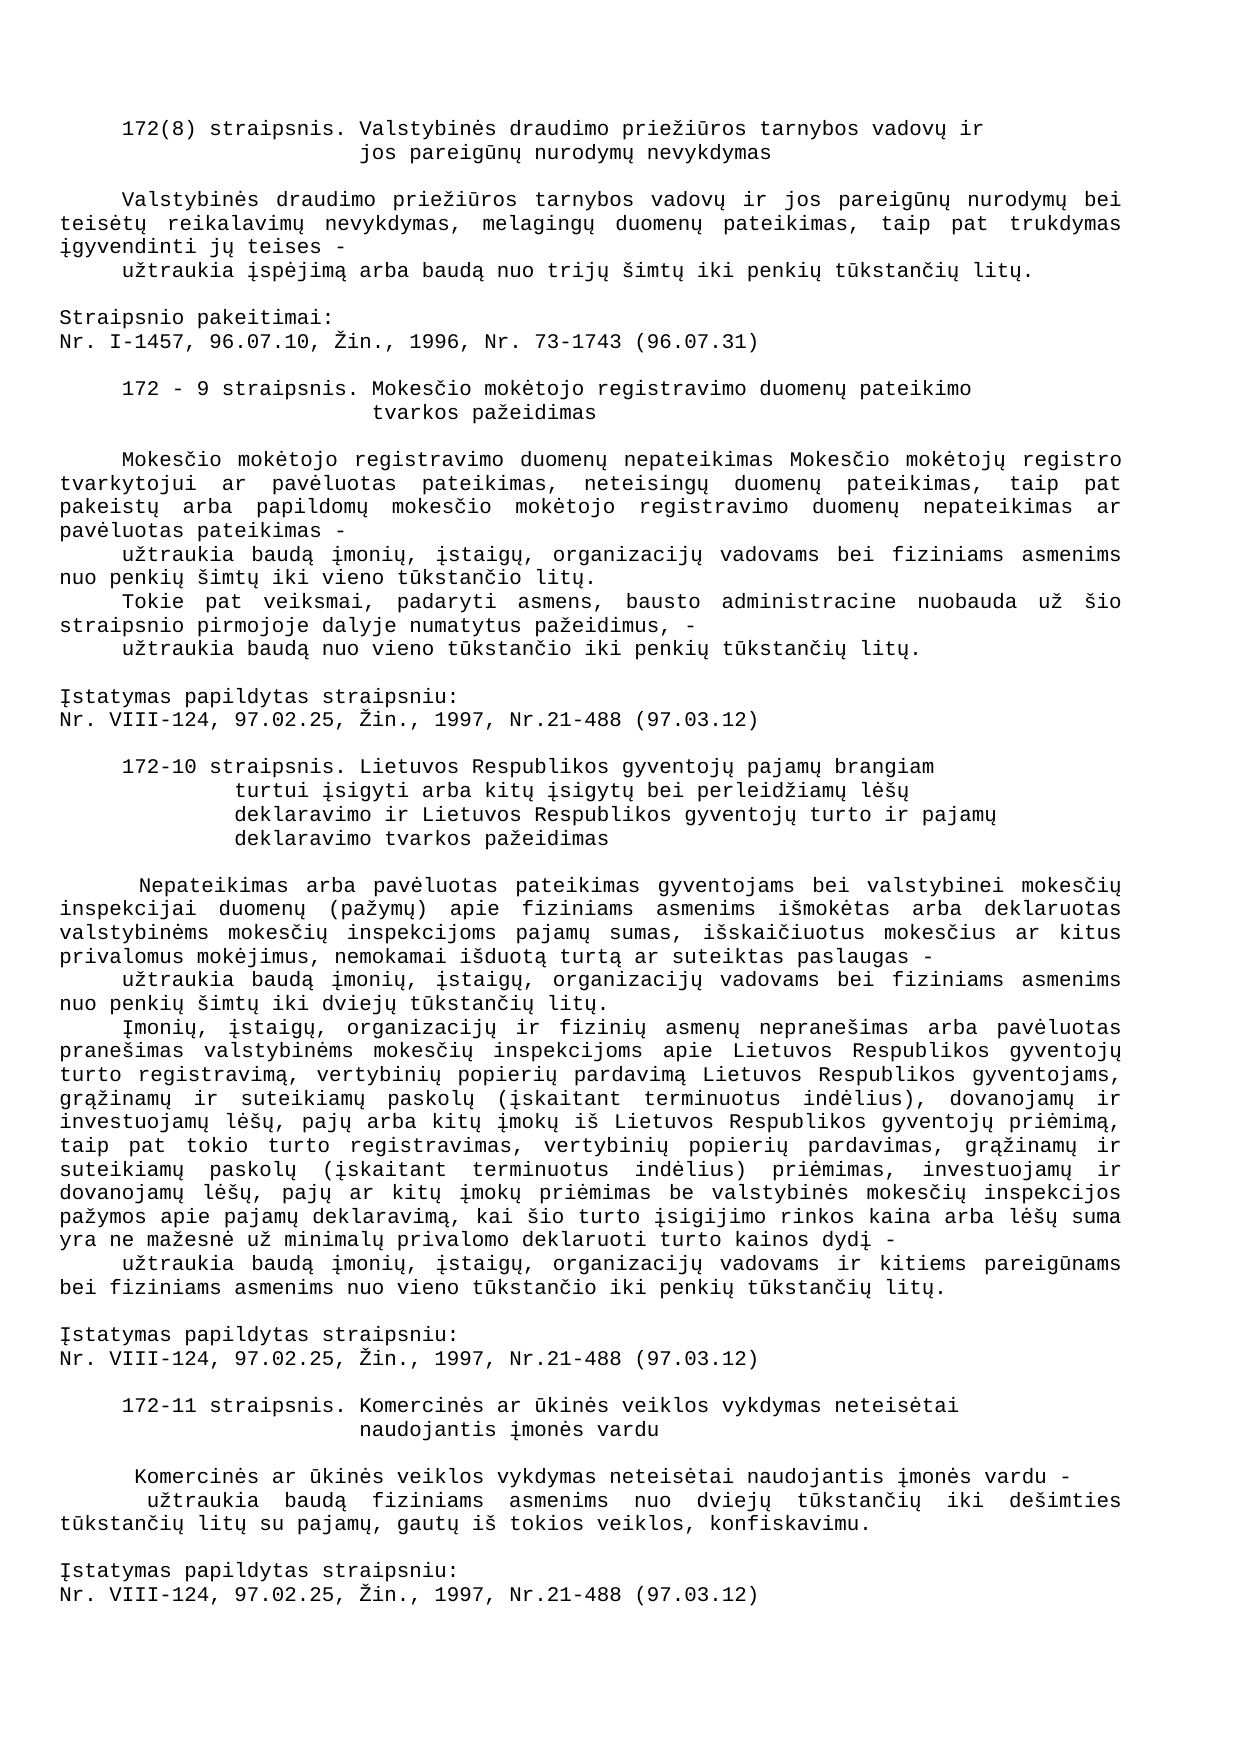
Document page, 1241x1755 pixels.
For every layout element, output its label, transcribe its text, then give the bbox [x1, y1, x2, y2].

text užtraukia baudą įmonių, įstaigų, organizacijų vadovams bei fiziniams asmenims nuo penkių šimtų iki vieno tūkstančio litų. [59, 544, 1122, 591]
text Mokesčio mokėtojo registravimo duomenų nepateikimas Mokesčio mokėtojų registro tvarkytojui ar pavėluotas pateikimas, neteisingų duomenų pateikimas, taip pat pakeistų arba papildomų mokesčio mokėtojo registravimo duomenų nepateikimas ar pavėluotas pateikimas - [59, 449, 1122, 544]
text Nepateikimas arba pavėluotas pateikimas gyventojams bei valstybinei mokesčių inspekcijai duomenų (pažymų) apie fiziniams asmenims išmokėtas arba deklaruotas valstybinėms mokesčių inspekcijoms pajamų sumas, išskaičiuotus mokesčius ar kitus privalomus mokėjimus, nemokamai išduotą turtą ar suteiktas paslaugas - [59, 875, 1122, 969]
text Įstatymas papildytas straipsniu: [59, 1561, 1122, 1584]
text Nr. I-1457, 96.07.10, Žin., 1996, Nr. 73-1743 (96.07.31) [59, 331, 1122, 354]
text Komercinės ar ūkinės veiklos vykdymas neteisėtai naudojantis įmonės vardu - [59, 1466, 1122, 1489]
text Valstybinės draudimo priežiūros tarnybos vadovų ir jos pareigūnų nurodymų bei teisėtų reikalavimų nevykdymas, melagingų duomenų pateikimas, taip pat trukdymas įgyvendinti jų teises - [59, 189, 1122, 260]
text Nr. VIII-124, 97.02.25, Žin., 1997, Nr.21-488 (97.03.12) [59, 709, 1122, 733]
text 172-10 straipsnis. Lietuvos Respublikos gyventojų pajamų brangiam [59, 757, 1122, 780]
text Įstatymas papildytas straipsniu: [59, 686, 1122, 709]
text Įstatymas papildytas straipsniu: [59, 1324, 1122, 1348]
text deklaravimo tvarkos pažeidimas [59, 827, 1122, 851]
text 172(8) straipsnis. Valstybinės draudimo priežiūros tarnybos vadovų ir [59, 118, 1122, 142]
text deklaravimo ir Lietuvos Respublikos gyventojų turto ir pajamų [59, 804, 1122, 827]
text užtraukia baudą įmonių, įstaigų, organizacijų vadovams ir kitiems pareigūnams bei fiziniams asmenims nuo vieno tūkstančio iki penkių tūkstančių litų. [59, 1253, 1122, 1300]
text 172-11 straipsnis. Komercinės ar ūkinės veiklos vykdymas neteisėtai [59, 1395, 1122, 1419]
text turtui įsigyti arba kitų įsigytų bei perleidžiamų lėšų [59, 780, 1122, 804]
text Nr. VIII-124, 97.02.25, Žin., 1997, Nr.21-488 (97.03.12) [59, 1584, 1122, 1608]
text Tokie pat veiksmai, padaryti asmens, bausto administracine nuobauda už šio straipsnio pirmojoje dalyje numatytus pažeidimus, - [59, 591, 1122, 638]
text tvarkos pažeidimas [59, 402, 1122, 426]
text jos pareigūnų nurodymų nevykdymas [59, 142, 1122, 165]
text naudojantis įmonės vardu [59, 1419, 1122, 1442]
text užtraukia įspėjimą arba baudą nuo trijų šimtų iki penkių tūkstančių litų. [59, 260, 1122, 284]
text 172 - 9 straipsnis. Mokesčio mokėtojo registravimo duomenų pateikimo [59, 378, 1122, 402]
text Straipsnio pakeitimai: [59, 307, 1122, 331]
text užtraukia baudą fiziniams asmenims nuo dviejų tūkstančių iki dešimties tūkstančių litų su pajamų, gautų iš tokios veiklos, konfiskavimu. [59, 1489, 1122, 1537]
text užtraukia baudą nuo vieno tūkstančio iki penkių tūkstančių litų. [59, 638, 1122, 662]
text Nr. VIII-124, 97.02.25, Žin., 1997, Nr.21-488 (97.03.12) [59, 1348, 1122, 1371]
text Įmonių, įstaigų, organizacijų ir fizinių asmenų nepranešimas arba pavėluotas pranešimas valstybinėms mokesčių inspekcijoms apie Lietuvos Respublikos gyventojų turto registravimą, vertybinių popierių pardavimą Lietuvos Respublikos gyventojams, grąžinamų ir suteikiamų paskolų (įskaitant terminuotus indėlius), dovanojamų ir investuojamų lėšų, pajų arba kitų įmokų iš Lietuvos Respublikos gyventojų priėmimą, taip pat tokio turto registravimas, vertybinių popierių pardavimas, grąžinamų ir suteikiamų paskolų (įskaitant terminuotus indėlius) priėmimas, investuojamų ir dovanojamų lėšų, pajų ar kitų įmokų priėmimas be valstybinės mokesčių inspekcijos pažymos apie pajamų deklaravimą, kai šio turto įsigijimo rinkos kaina arba lėšų suma yra ne mažesnė už minimalų privalomo deklaruoti turto kainos dydį - [59, 1017, 1122, 1253]
text užtraukia baudą įmonių, įstaigų, organizacijų vadovams bei fiziniams asmenims nuo penkių šimtų iki dviejų tūkstančių litų. [59, 969, 1122, 1017]
